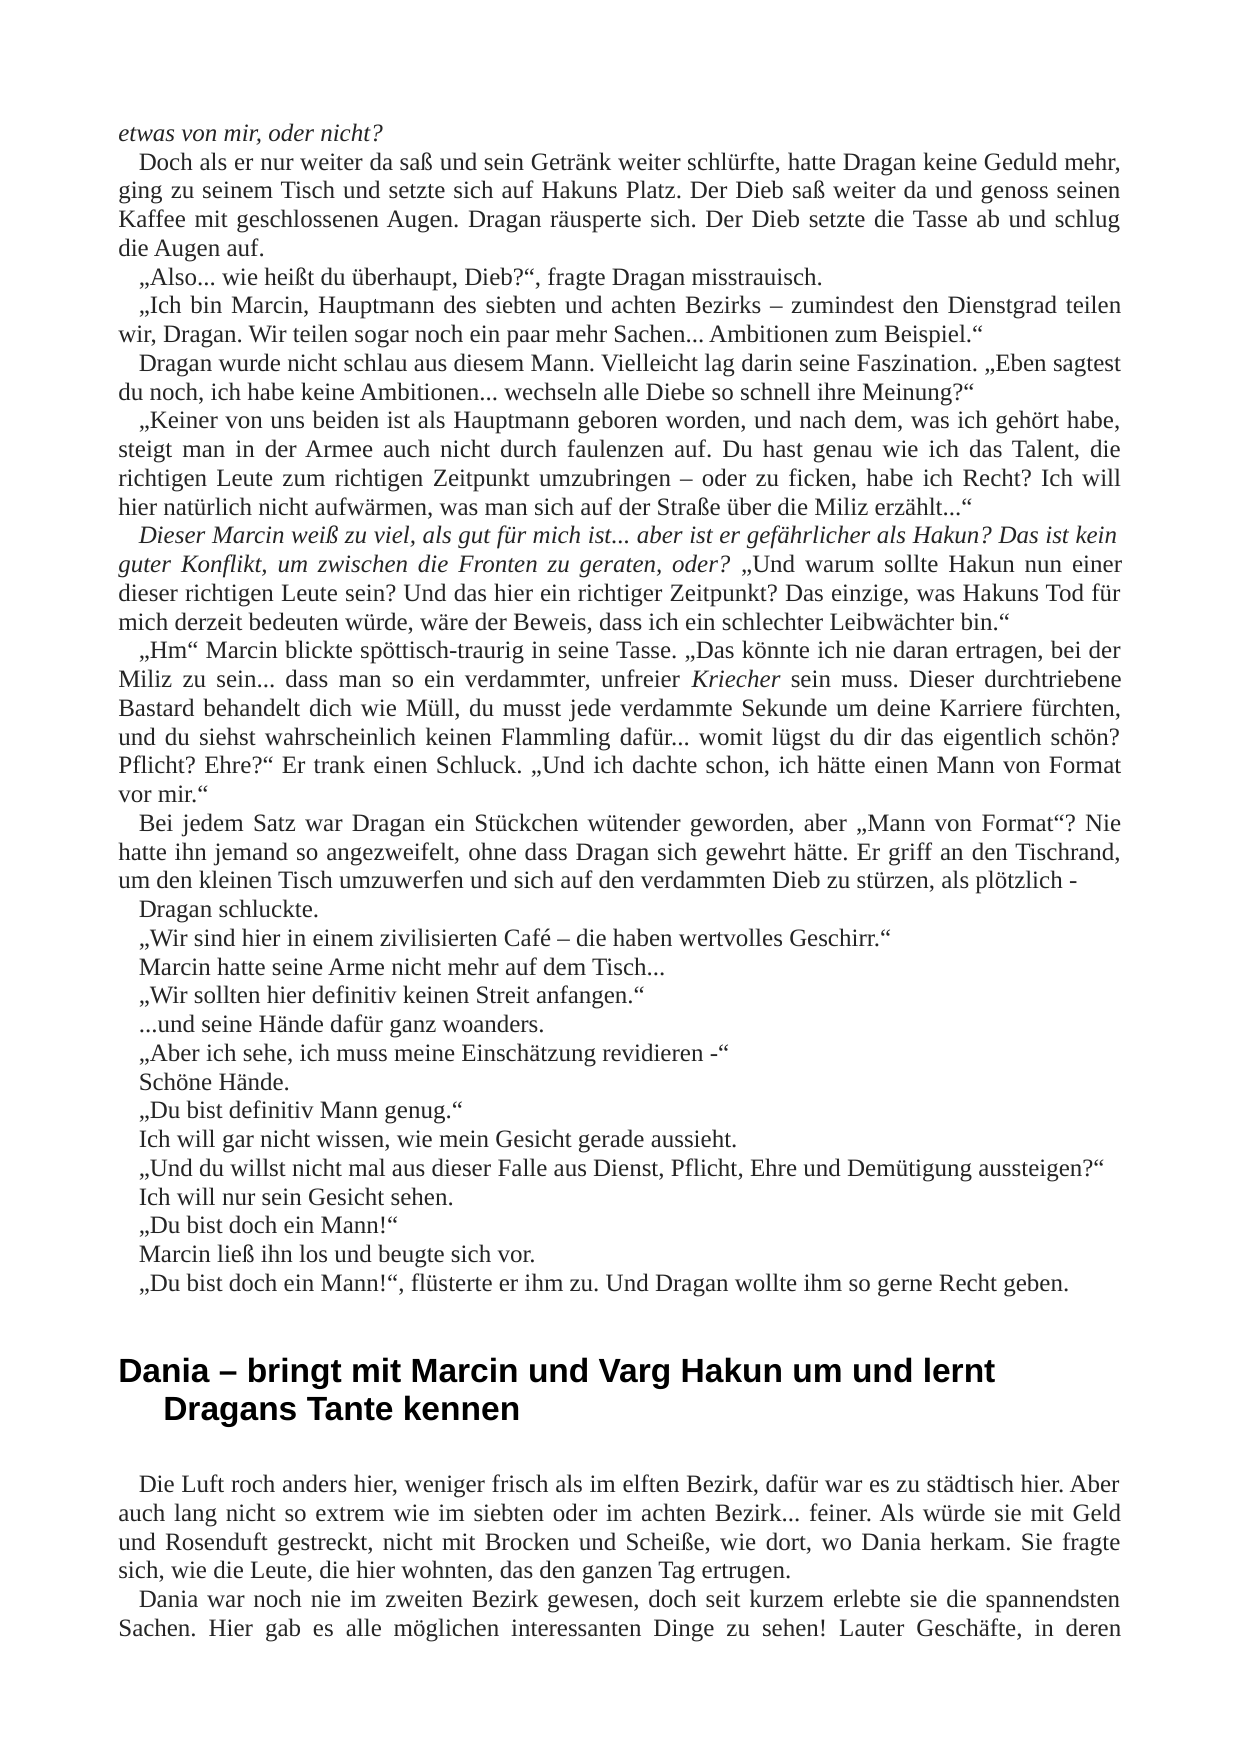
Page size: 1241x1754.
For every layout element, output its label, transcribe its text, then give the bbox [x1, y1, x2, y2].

text Ich will nur sein Gesicht sehen. [118, 1182, 1122, 1211]
text „Ich bin Marcin, Hauptmann des siebten und achten Bezirks – zumindest den Dienstgrad teilen wir, Dragan. Wir teilen sogar noch ein paar mehr Sachen... Ambitionen zum Beispiel.“ [118, 291, 1122, 348]
text Ich will gar nicht wissen, wie mein Gesicht gerade aussieht. [118, 1124, 1122, 1153]
text „Hm“ Marcin blickte spöttisch-traurig in seine Tasse. „Das könnte ich nie daran ertragen, bei der Miliz zu sein... dass man so ein verdammter, unfreier Kriecher sein muss. Dieser durchtriebene Bastard behandelt dich wie Müll, du musst jede verdammte Sekunde um deine Karriere fürchten, und du siehst wahrscheinlich keinen Flammling dafür... womit lügst du dir das eigentlich schön? Pflicht? Ehre?“ Er trank einen Schluck. „Und ich dachte schon, ich hätte einen Mann von Format vor mir.“ [118, 636, 1122, 808]
subtitle Dania – bringt mit Marcin und Varg Hakun um und lernt Dragans Tante kennen [118, 1351, 1122, 1428]
text „Du bist definitiv Mann genug.“ [118, 1096, 1122, 1124]
text „Aber ich sehe, ich muss meine Einschätzung revidieren -“ [118, 1038, 1122, 1067]
text etwas von mir, oder nicht? [118, 118, 1122, 147]
text ...und seine Hände dafür ganz woanders. [118, 1009, 1122, 1038]
text Dieser Marcin weiß zu viel, als gut für mich ist... aber ist er gefährlicher als Hakun? Das ist kein guter Konflikt, um zwischen die Fronten zu geraten, oder? „Und warum sollte Hakun nun einer dieser richtigen Leute sein? Und das hier ein richtiger Zeitpunkt? Das einzige, was Hakuns Tod für mich derzeit bedeuten würde, wäre der Beweis, dass ich ein schlechter Leibwächter bin.“ [118, 521, 1122, 636]
text Schöne Hände. [118, 1067, 1122, 1096]
text „Du bist doch ein Mann!“, flüsterte er ihm zu. Und Dragan wollte ihm so gerne Recht geben. [118, 1268, 1122, 1297]
text „Wir sollten hier definitiv keinen Streit anfangen.“ [118, 981, 1122, 1009]
text „Keiner von uns beiden ist als Hauptmann geboren worden, und nach dem, was ich gehört habe, steigt man in der Armee auch nicht durch faulenzen auf. Du hast genau wie ich das Talent, die richtigen Leute zum richtigen Zeitpunkt umzubringen – oder zu ficken, habe ich Recht? Ich will hier natürlich nicht aufwärmen, was man sich auf der Straße über die Miliz erzählt...“ [118, 406, 1122, 521]
text „Und du willst nicht mal aus dieser Falle aus Dienst, Pflicht, Ehre und Demütigung aussteigen?“ [118, 1153, 1122, 1182]
text Die Luft roch anders hier, weniger frisch als im elften Bezirk, dafür war es zu städtisch hier. Aber auch lang nicht so extrem wie im siebten oder im achten Bezirk... feiner. Als würde sie mit Geld und Rosenduft gestreckt, nicht mit Brocken und Scheiße, wie dort, wo Dania herkam. Sie fragte sich, wie die Leute, die hier wohnten, das den ganzen Tag ertrugen. [118, 1469, 1122, 1584]
text „Du bist doch ein Mann!“ [118, 1211, 1122, 1239]
text Dania war noch nie im zweiten Bezirk gewesen, doch seit kurzem erlebte sie die spannendsten Sachen. Hier gab es alle möglichen interessanten Dinge zu sehen! Lauter Geschäfte, in deren [118, 1584, 1122, 1642]
text Dragan schluckte. [118, 894, 1122, 923]
text „Wir sind hier in einem zivilisierten Café – die haben wertvolles Geschirr.“ [118, 923, 1122, 952]
text Dragan wurde nicht schlau aus diesem Mann. Vielleicht lag darin seine Faszination. „Eben sagtest du noch, ich habe keine Ambitionen... wechseln alle Diebe so schnell ihre Meinung?“ [118, 348, 1122, 406]
text Marcin ließ ihn los und beugte sich vor. [118, 1239, 1122, 1268]
text Bei jedem Satz war Dragan ein Stückchen wütender geworden, aber „Mann von Format“? Nie hatte ihn jemand so angezweifelt, ohne dass Dragan sich gewehrt hätte. Er griff an den Tischrand, um den kleinen Tisch umzuwerfen und sich auf den verdammten Dieb zu stürzen, als plötzlich - [118, 808, 1122, 894]
text Marcin hatte seine Arme nicht mehr auf dem Tisch... [118, 952, 1122, 981]
text „Also... wie heißt du überhaupt, Dieb?“, fragte Dragan misstrauisch. [118, 262, 1122, 291]
text Doch als er nur weiter da saß und sein Getränk weiter schlürfte, hatte Dragan keine Geduld mehr, ging zu seinem Tisch und setzte sich auf Hakuns Platz. Der Dieb saß weiter da und genoss seinen Kaffee mit geschlossenen Augen. Dragan räusperte sich. Der Dieb setzte die Tasse ab und schlug die Augen auf. [118, 147, 1122, 262]
